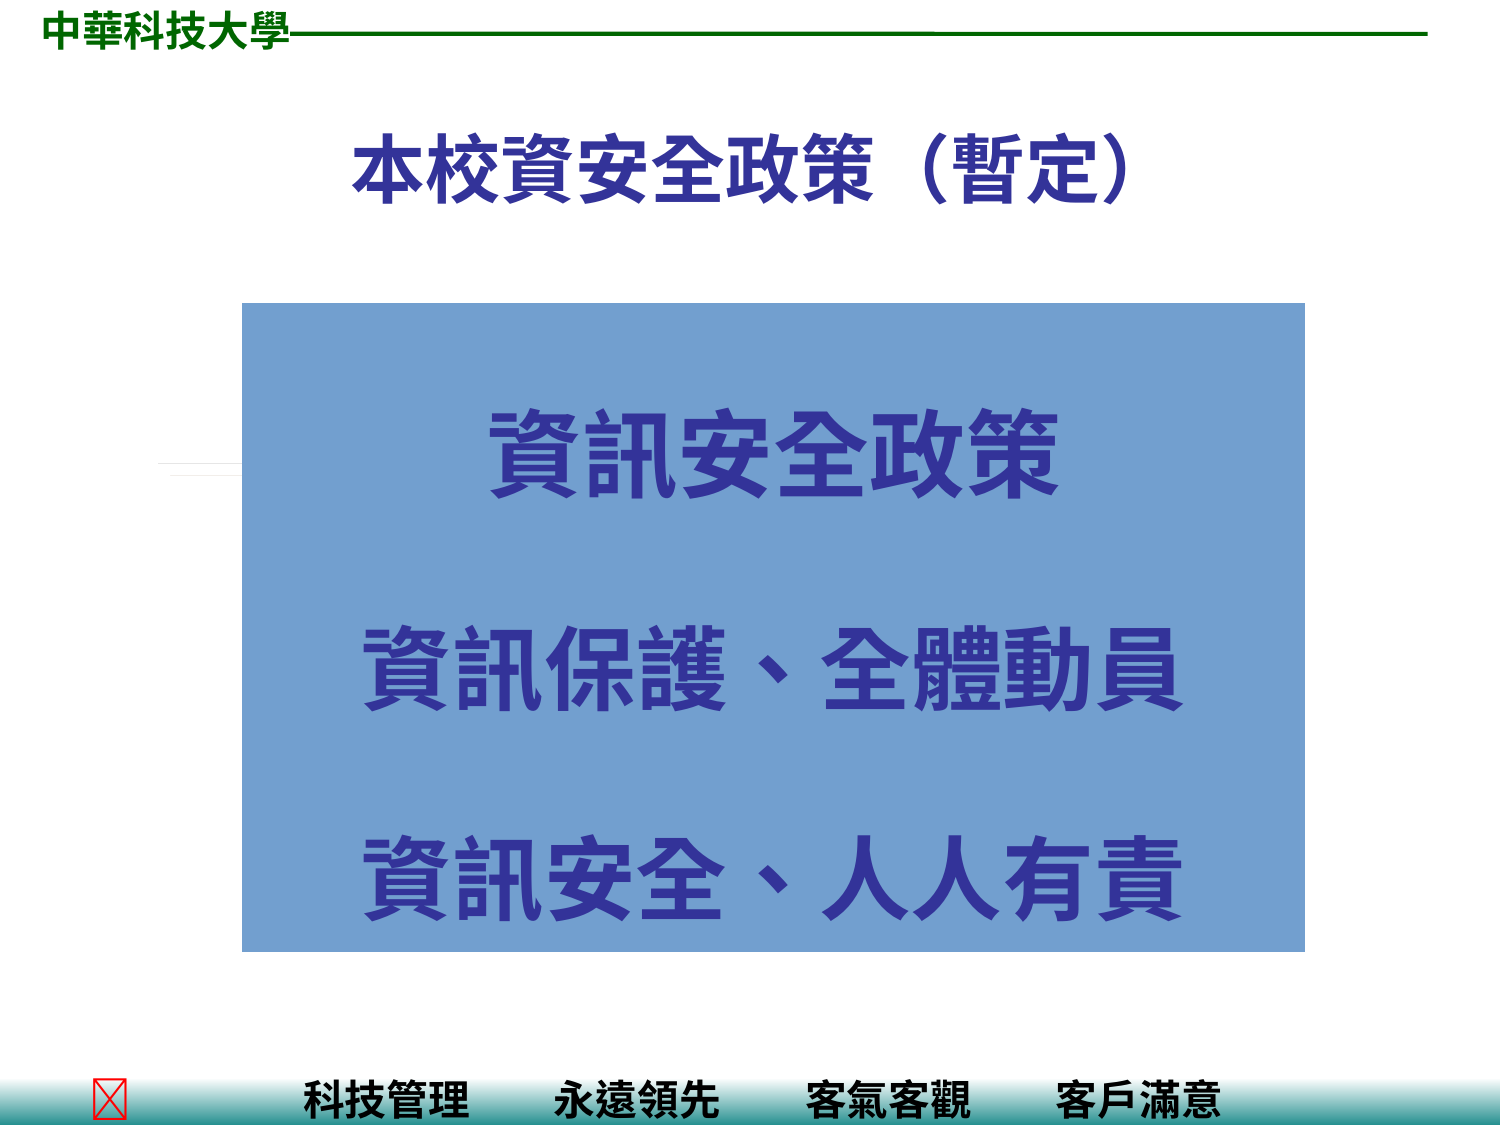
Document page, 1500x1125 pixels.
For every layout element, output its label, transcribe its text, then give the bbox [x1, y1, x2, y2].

title 本校資安全政策（暫定） [249, 115, 1276, 200]
table_header 資訊安全政策 資訊保護、全體動員 資訊安全、人人有責 [242, 303, 1305, 952]
